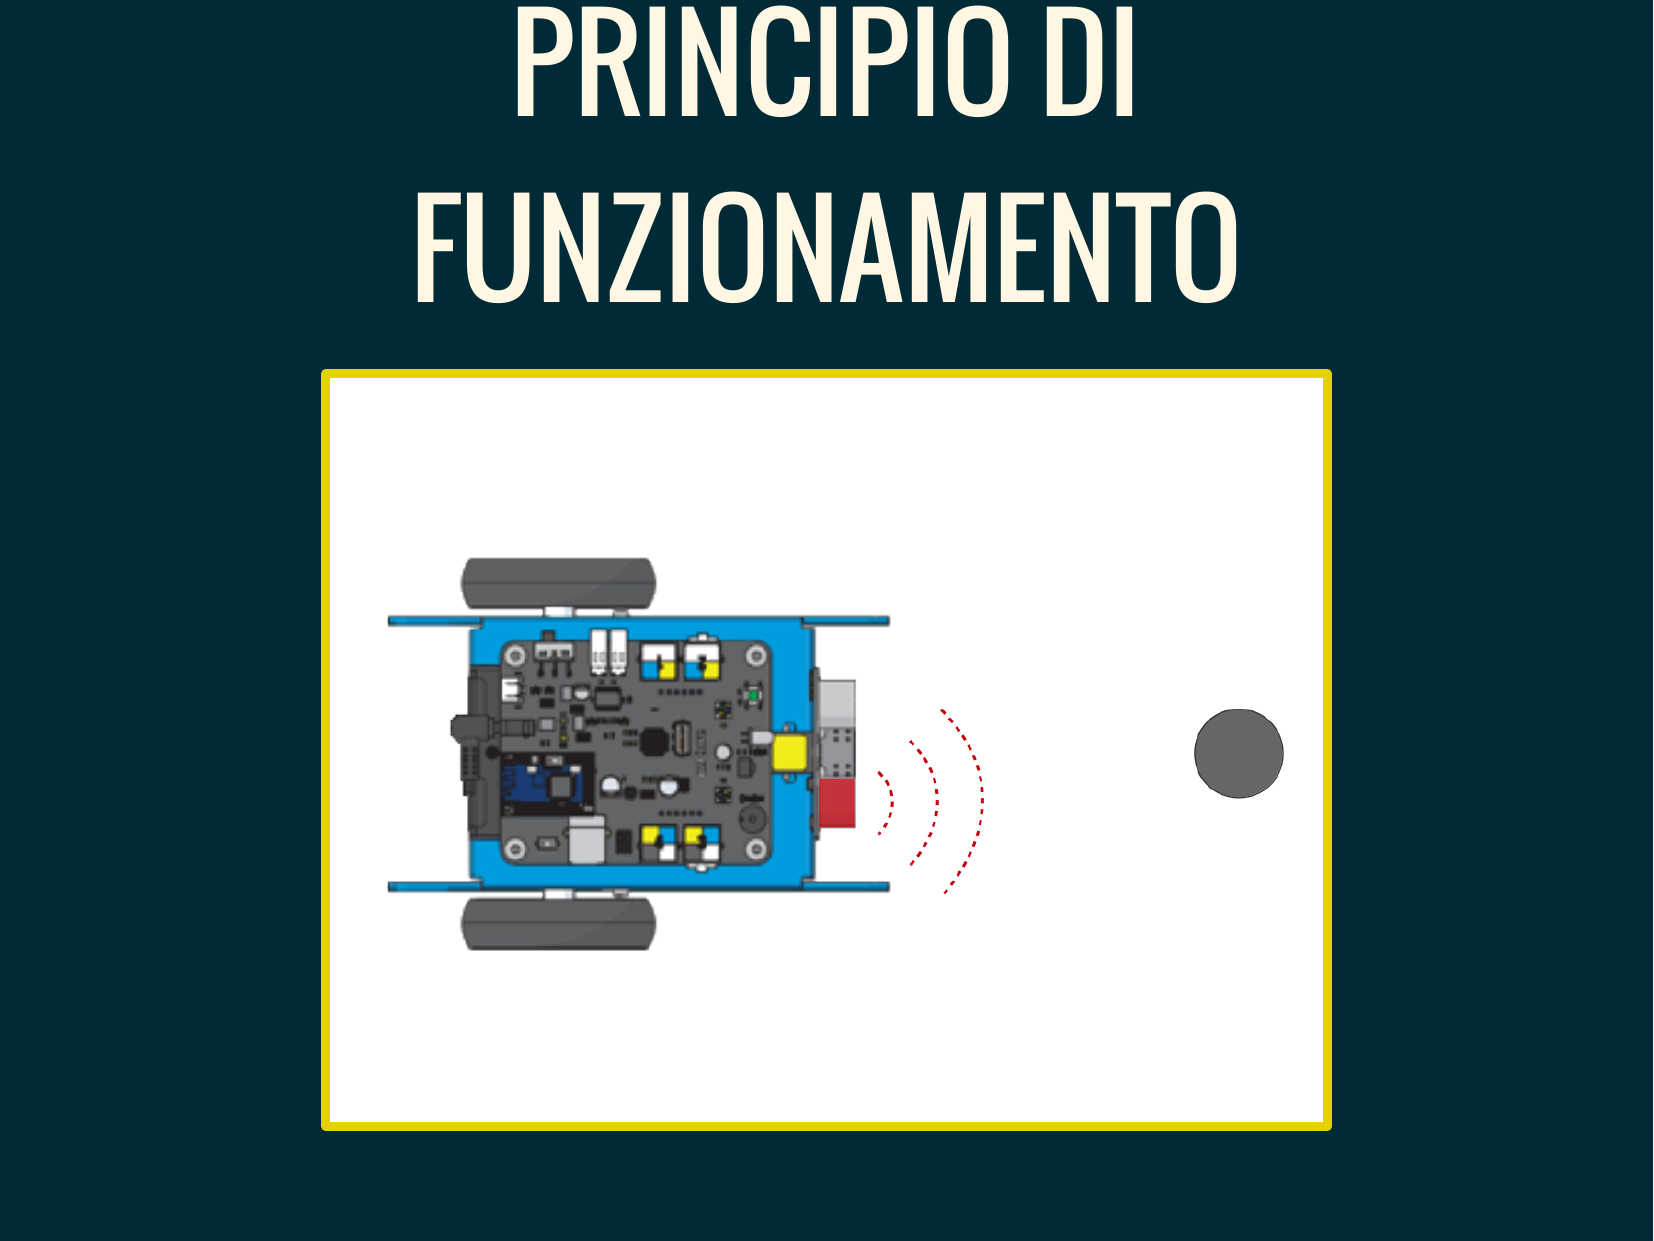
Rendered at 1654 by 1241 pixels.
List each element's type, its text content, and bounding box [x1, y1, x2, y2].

picture [330, 377, 1323, 1123]
title Principio di funzionamento [82, 0, 1571, 339]
